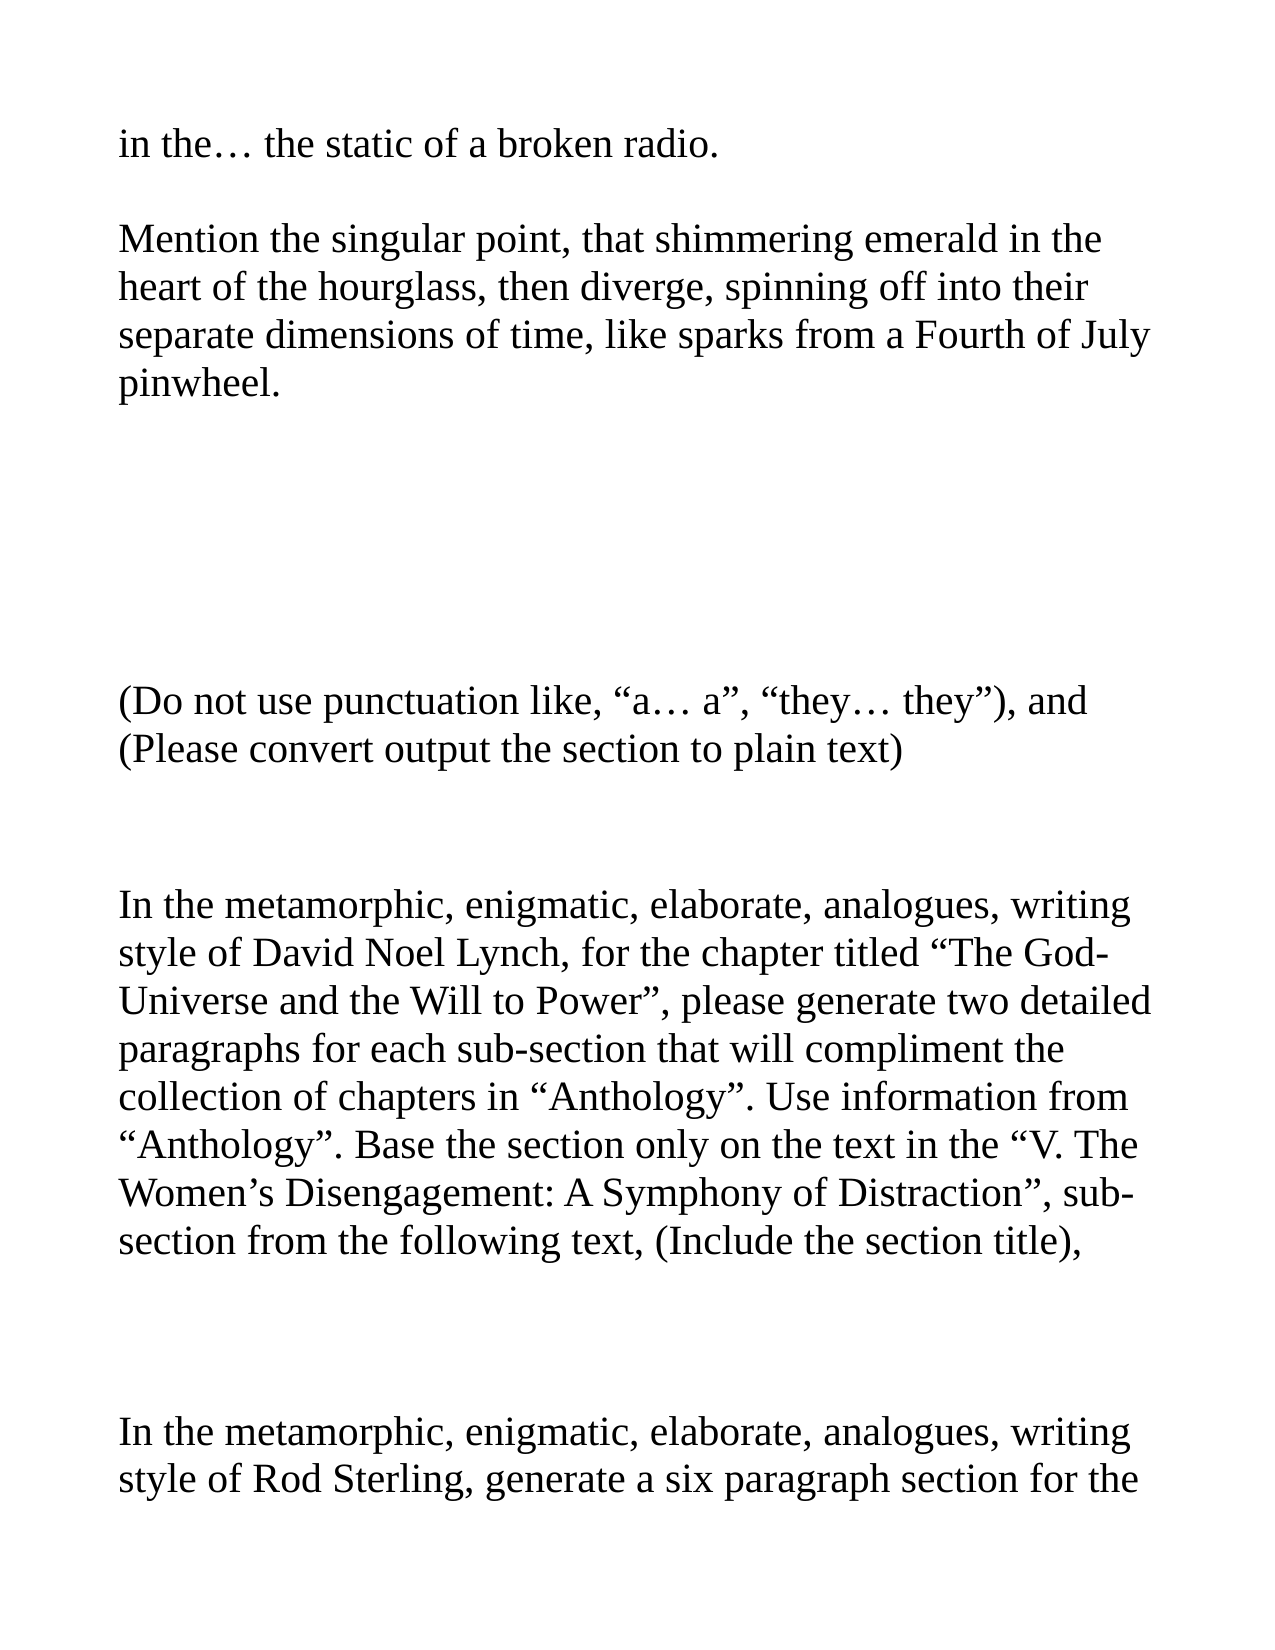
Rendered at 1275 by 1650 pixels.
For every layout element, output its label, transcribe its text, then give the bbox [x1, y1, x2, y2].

text In the metamorphic, enigmatic, elaborate, analogues, writing style of David Noel Lynch, for the chapter titled “The God-Universe and the Will to Power”, please generate two detailed paragraphs for each sub-section that will compliment the collection of chapters in “Anthology”. Use information from “Anthology”. Base the section only on the text in the “V. The Women’s Disengagement: A Symphony of Distraction”, sub-section from the following text, (Include the section title), [118, 880, 1157, 1263]
text in the… the static of a broken radio. Mention the singular point, that shimmering emerald in the heart of the hourglass, then diverge, spinning off into their separate dimensions of time, like sparks from a Fourth of July pinwheel. [118, 118, 1157, 482]
text In the metamorphic, enigmatic, elaborate, analogues, writing style of Rod Sterling, generate a six paragraph section for the [118, 1406, 1157, 1502]
subtitle (Do not use punctuation like, “a… a”, “they… they”), and (Please convert output the section to plain text) [118, 676, 1157, 867]
